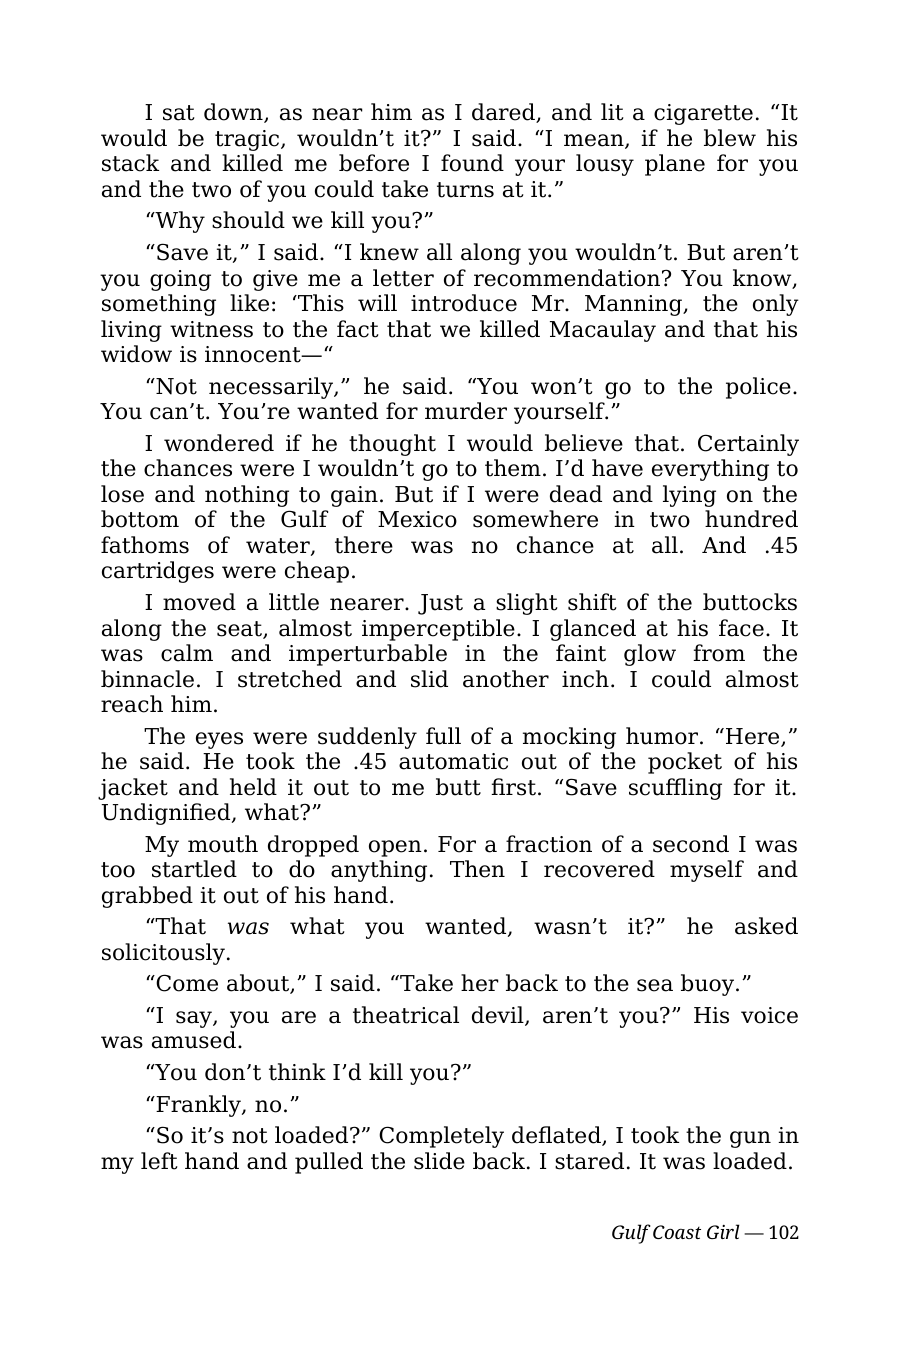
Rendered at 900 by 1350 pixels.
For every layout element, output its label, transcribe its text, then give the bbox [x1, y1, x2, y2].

text “I say, you are a theatrical devil, aren’t you?” His voice was amused. [101, 1003, 799, 1054]
text I sat down, as near him as I dared, and lit a cigarette. “It would be tragic, wouldn’t it?” I said. “I mean, if he blew his stack and killed me before I found your lousy plane for you and the two of you could take turns at it.” [101, 101, 799, 203]
text The eyes were suddenly full of a mocking humor. “Here,” he said. He took the .45 automatic out of the pocket of his jacket and held it out to me butt first. “Save scuffling for it. Undignified, what?” [101, 724, 799, 826]
text “That was what you wanted, wasn’t it?” he asked solicitously. [101, 914, 799, 966]
text I moved a little nearer. Just a slight shift of the buttocks along the seat, almost imperceptible. I glanced at his face. It was calm and imperturbable in the faint glow from the binnacle. I stretched and slid another inch. I could almost reach him. [101, 590, 799, 718]
text “Come about,” I said. “Take her back to the sea buoy.” [101, 972, 799, 997]
text “Save it,” I said. “I knew all along you wouldn’t. But aren’t you going to give me a letter of recommendation? You know, something like: ‘This will introduce Mr. Manning, the only living witness to the fact that we killed Macaulay and that his widow is innocent—“ [101, 240, 799, 368]
text I wondered if he thought I would believe that. Certainly the chances were I wouldn’t go to them. I’d have everything to lose and nothing to gain. But if I were dead and lying on the bottom of the Gulf of Mexico somewhere in two hundred fathoms of water, there was no chance at all. And .45 cartridges were cheap. [101, 431, 799, 584]
text “You don’t think I’d kill you?” [101, 1060, 799, 1086]
text “Why should we kill you?” [101, 209, 799, 234]
text “Frankly, no.” [101, 1092, 799, 1117]
text “Not necessarily,” he said. “You won’t go to the police. You can’t. You’re wanted for murder yourself.” [101, 374, 799, 425]
text “So it’s not loaded?” Completely deflated, I took the gun in my left hand and pulled the slide back. I stared. It was loaded. [101, 1123, 799, 1174]
text My mouth dropped open. For a fraction of a second I was too startled to do anything. Then I recovered myself and grabbed it out of his hand. [101, 832, 799, 908]
